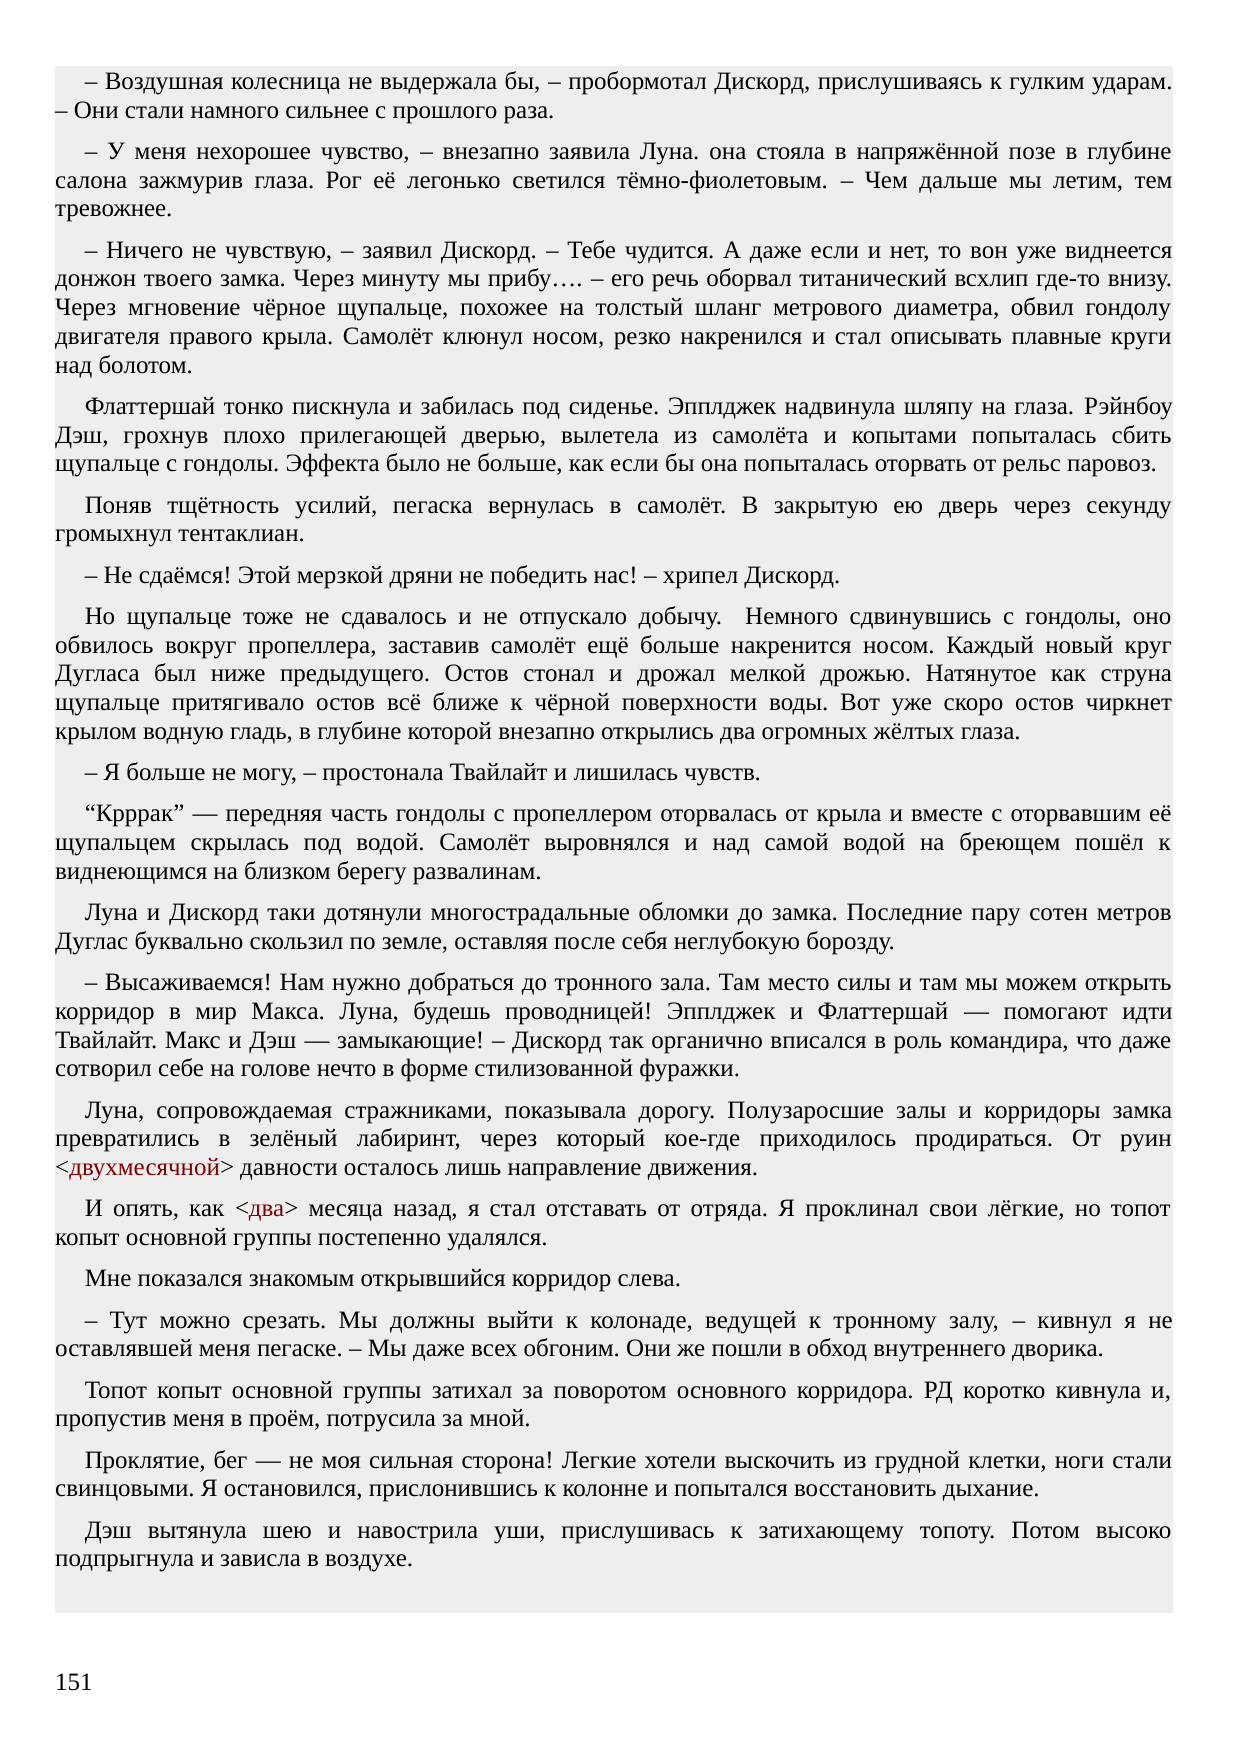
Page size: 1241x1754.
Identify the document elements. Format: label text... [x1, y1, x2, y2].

text Но щупальце тоже не сдавалось и не отпускало добычу. Немного сдвинувшись с гондолы, оно обвилось вокруг пропеллера, заставив самолёт ещё больше накренится носом. Каждый новый круг Дугласа был ниже предыдущего. Остов стонал и дрожал мелкой дрожью. Натянутое как струна щупальце притягивало остов всё ближе к чёрной поверхности воды. Вот уже скоро остов чиркнет крылом водную гладь, в глубине которой внезапно открылись два огромных жёлтых глаза. [55, 601, 1173, 745]
text – У меня нехорошее чувство, – внезапно заявила Луна. она стояла в напряжённой позе в глубине салона зажмурив глаза. Рог её легонько светился тёмно-фиолетовым. – Чем дальше мы летим, тем тревожнее. [55, 136, 1173, 222]
text – Тут можно срезать. Мы должны выйти к колонаде, ведущей к тронному залу, – кивнул я не оставлявшей меня пегаске. – Мы даже всех обгоним. Они же пошли в обход внутреннего дворика. [55, 1305, 1173, 1362]
text – Не сдаёмся! Этой мерзкой дряни не победить нас! – хрипел Дискорд. [55, 560, 1173, 588]
text – Воздушная колесница не выдержала бы, – пробормотал Дискорд, прислушиваясь к гулким ударам. – Они стали намного сильнее с прошлого раза. [55, 66, 1173, 123]
text Флаттершай тонко пискнула и забилась под сиденье. Эпплджек надвинула шляпу на глаза. Рэйнбоу Дэш, грохнув плохо прилегающей дверью, вылетела из самолёта и копытами попыталась сбить щупальце с гондолы. Эффекта было не больше, как если бы она попыталась оторвать от рельс паровоз. [55, 391, 1173, 477]
text Проклятие, бег — не моя сильная сторона! Легкие хотели выскочить из грудной клетки, ноги стали свинцовыми. Я остановился, прислонившись к колонне и попытался восстановить дыхание. [55, 1445, 1173, 1502]
text И опять, как <два> месяца назад, я стал отставать от отряда. Я проклинал свои лёгкие, но топот копыт основной группы постепенно удалялся. [55, 1193, 1173, 1251]
text Луна, сопровождаемая стражниками, показывала дорогу. Полузаросшие залы и корридоры замка превратились в зелёный лабиринт, через который кое-где приходилось продираться. От руин <двухмесячной> давности осталось лишь направление движения. [55, 1095, 1173, 1181]
text “Крррак” — передняя часть гондолы с пропеллером оторвалась от крыла и вместе с оторвавшим её щупальцем скрылась под водой. Самолёт выровнялся и над самой водой на бреющем пошёл к виднеющимся на близком берегу развалинам. [55, 798, 1173, 885]
text Мне показался знакомым открывшийся корридор слева. [55, 1263, 1173, 1292]
text – Я больше не могу, – простонала Твайлайт и лишилась чувств. [55, 757, 1173, 786]
text Дэш вытянула шею и навострила уши, прислушивась к затихающему топоту. Потом высоко подпрыгнула и зависла в воздухе. [55, 1515, 1173, 1572]
text Луна и Дискорд таки дотянули многострадальные обломки до замка. Последние пару сотен метров Дуглас буквально скользил по земле, оставляя после себя неглубокую борозду. [55, 897, 1173, 955]
text – Высаживаемся! Нам нужно добраться до тронного зала. Там место силы и там мы можем открыть корридор в мир Макса. Луна, будешь проводницей! Эпплджек и Флаттершай — помогают идти Твайлайт. Макс и Дэш — замыкающие! – Дискорд так органично вписался в роль командира, что даже сотворил себе на голове нечто в форме стилизованной фуражки. [55, 967, 1173, 1082]
text Топот копыт основной группы затихал за поворотом основного корридора. РД коротко кивнула и, пропустив меня в проём, потрусила за мной. [55, 1375, 1173, 1432]
text Поняв тщётность усилий, пегаска вернулась в самолёт. В закрытую ею дверь через секунду громыхнул тентаклиан. [55, 490, 1173, 547]
text – Ничего не чувствую, – заявил Дискорд. – Тебе чудится. А даже если и нет, то вон уже виднеется донжон твоего замка. Через минуту мы прибу…. – его речь оборвал титанический всхлип где-то внизу. Через мгновение чёрное щупальце, похожее на толстый шланг метрового диаметра, обвил гондолу двигателя правого крыла. Самолёт клюнул носом, резко накренился и стал описывать плавные круги над болотом. [55, 235, 1173, 378]
